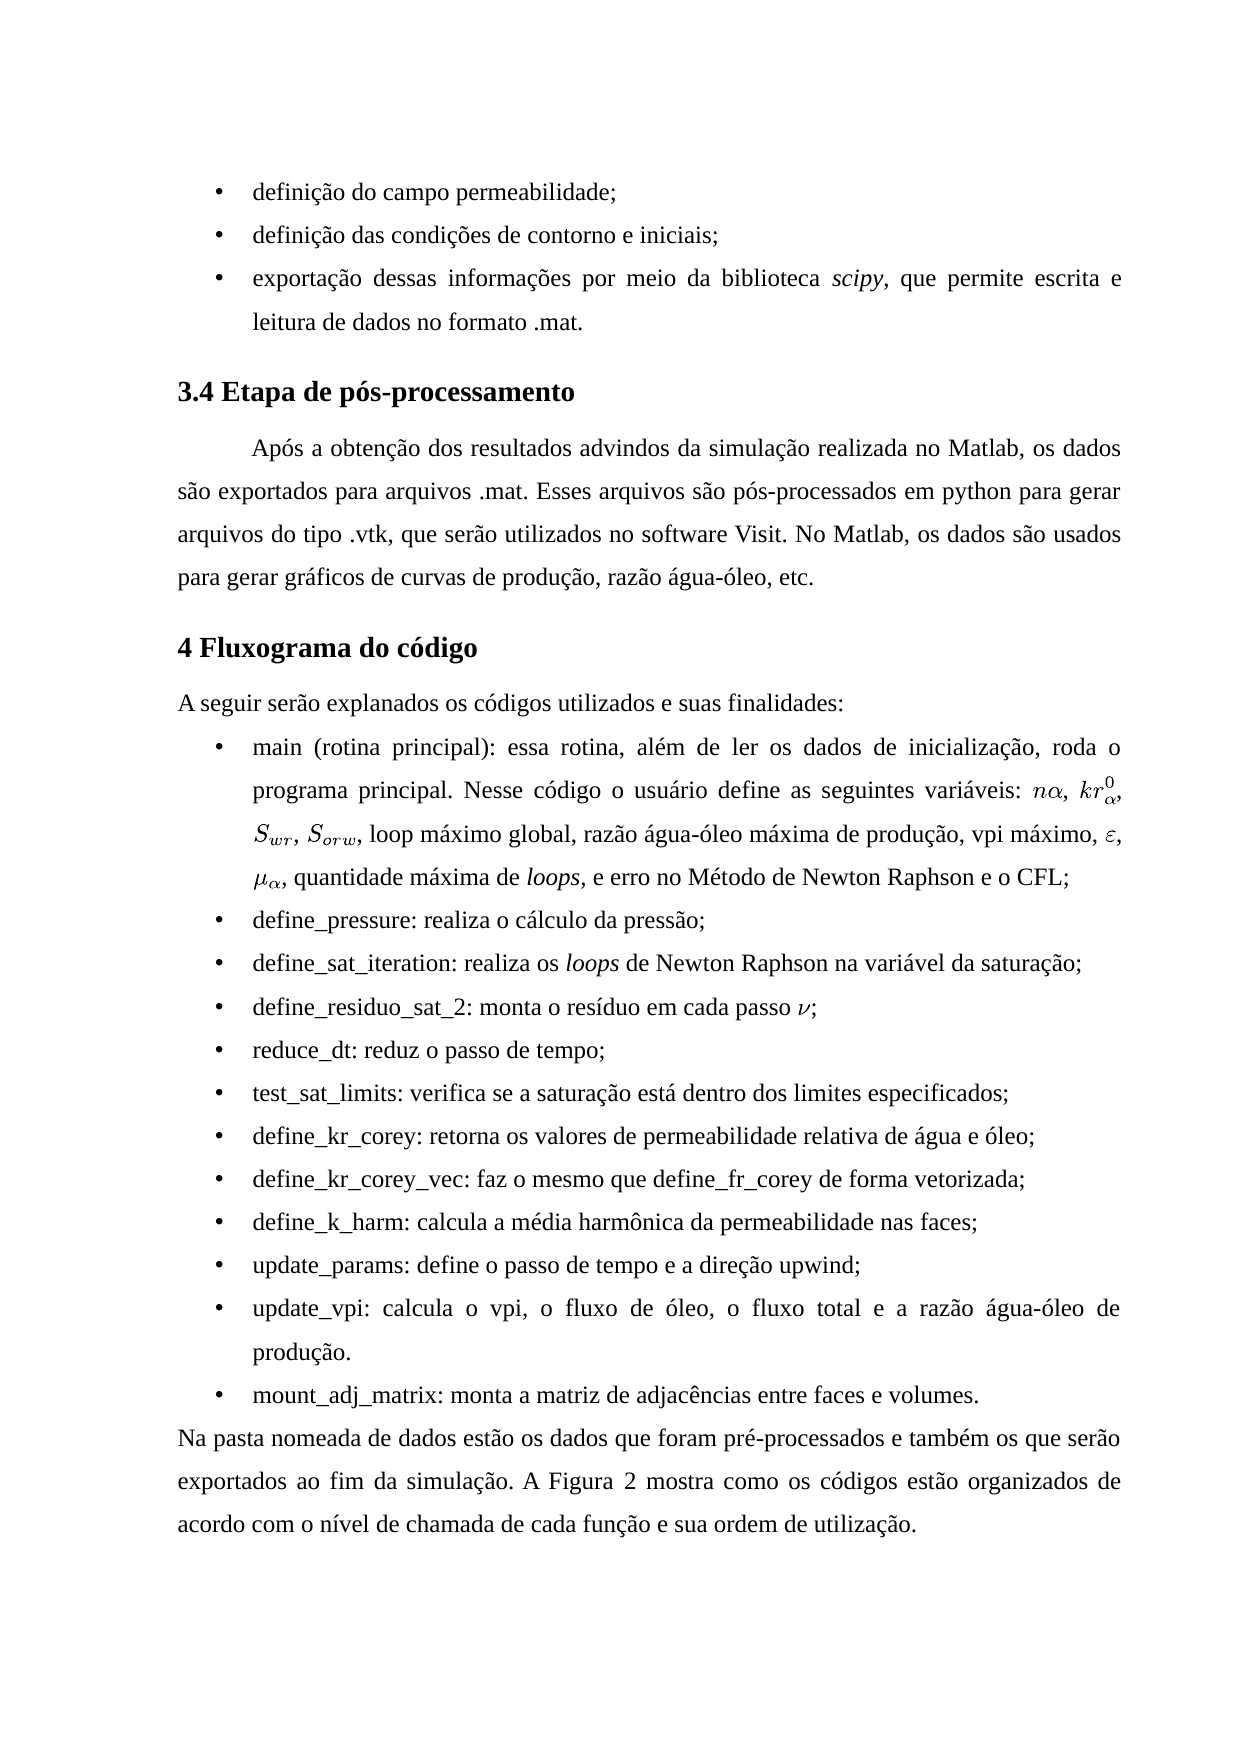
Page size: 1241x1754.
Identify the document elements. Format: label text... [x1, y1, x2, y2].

list update_vpi: calcula o vpi, o fluxo de óleo, o fluxo total e a razão água-óleo de produção. [215, 1293, 1122, 1365]
list define_pressure: realiza o cálculo da pressão; [215, 905, 1122, 934]
list definição do campo permeabilidade; [215, 177, 1122, 206]
list define_k_harm: calcula a média harmônica da permeabilidade nas faces; [215, 1207, 1122, 1236]
text Na pasta nomeada de dados estão os dados que foram pré-processados e também os que serão exportados ao fim da simulação. A Figura 2 mostra como os códigos estão organizados de acordo com o nível de chamada de cada função e sua ordem de utilização. [177, 1423, 1122, 1538]
list define_kr_corey: retorna os valores de permeabilidade relativa de água e óleo; [215, 1121, 1122, 1150]
list define_residuo_sat_2: monta o resíduo em cada passo ; [215, 992, 1122, 1020]
list update_params: define o passo de tempo e a direção upwind; [215, 1250, 1122, 1279]
list define_sat_iteration: realiza os loops de Newton Raphson na variável da saturação; [215, 948, 1122, 977]
list test_sat_limits: verifica se a saturação está dentro dos limites especificados; [215, 1078, 1122, 1107]
subtitle 3.4 Etapa de pós-processamento [177, 374, 1122, 408]
list definição das condições de contorno e iniciais; [215, 220, 1122, 249]
list main (rotina principal): essa rotina, além de ler os dados de inicialização, roda o programa principal. Nesse código o usuário define as seguintes variáveis: , , , , loop máximo global, razão água-óleo máxima de produção, vpi máximo, , , quantidade máxima de loops, e erro no Método de Newton Raphson e o CFL; [215, 732, 1122, 891]
text A seguir serão explanados os códigos utilizados e suas finalidades: [177, 688, 1122, 717]
text Após a obtenção dos resultados advindos da simulação realizada no Matlab, os dados são exportados para arquivos .mat. Esses arquivos são pós-processados em python para gerar arquivos do tipo .vtk, que serão utilizados no software Visit. No Matlab, os dados são usados para gerar gráficos de curvas de produção, razão água-óleo, etc. [177, 433, 1122, 591]
list mount_adj_matrix: monta a matriz de adjacências entre faces e volumes. [215, 1380, 1122, 1408]
subtitle 4 Fluxograma do código [177, 630, 1122, 664]
list define_kr_corey_vec: faz o mesmo que define_fr_corey de forma vetorizada; [215, 1164, 1122, 1193]
list exportação dessas informações por meio da biblioteca scipy, que permite escrita e leitura de dados no formato .mat. [215, 263, 1122, 335]
list reduce_dt: reduz o passo de tempo; [215, 1035, 1122, 1063]
